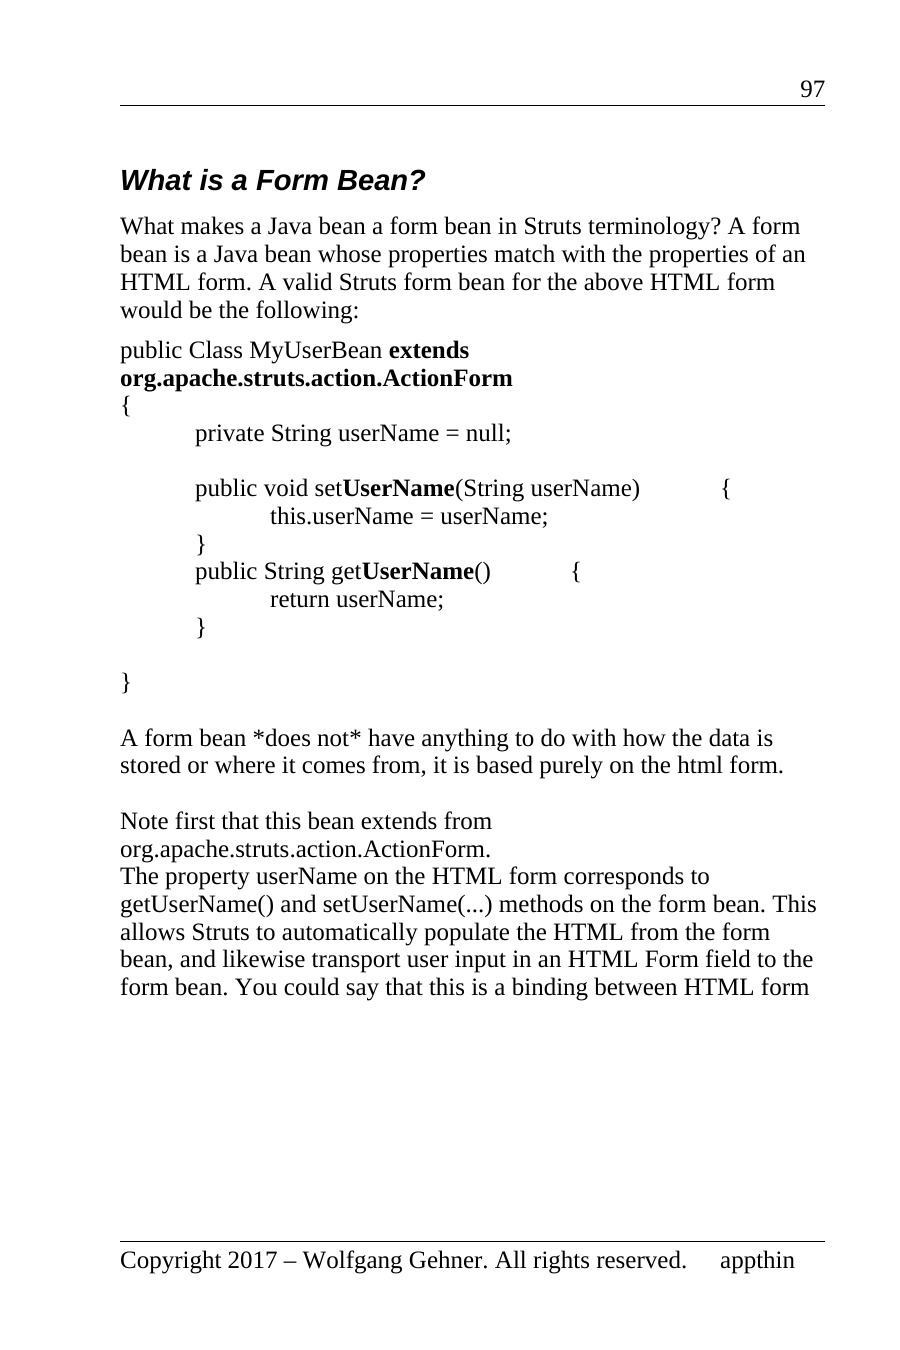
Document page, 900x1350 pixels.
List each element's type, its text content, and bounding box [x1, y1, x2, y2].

text What makes a Java bean a form bean in Struts terminology? A form bean is a Java bean whose properties match with the properties of an HTML form. A valid Struts form bean for the above HTML form would be the following: [120, 213, 825, 323]
text Note first that this bean extends from org.apache.struts.action.ActionForm. [120, 807, 825, 862]
text public Class MyUserBean extends org.apache.struts.action.ActionForm { private String userName = null; public void setUserName(String userName) { this.userName = userName; } public String getUserName() { return userName; } [120, 336, 825, 668]
text A form bean *does not* have anything to do with how the data is stored or where it comes from, it is based purely on the html form. [120, 696, 825, 779]
subtitle What is a Form Bean? [120, 163, 825, 196]
text The property userName on the HTML form corresponds to getUserName() and setUserName(...) methods on the form bean. This allows Struts to automatically populate the HTML from the form bean, and likewise transport user input in an HTML Form field to the form bean. You could say that this is a binding between HTML form [120, 862, 825, 1001]
text } [120, 668, 825, 696]
